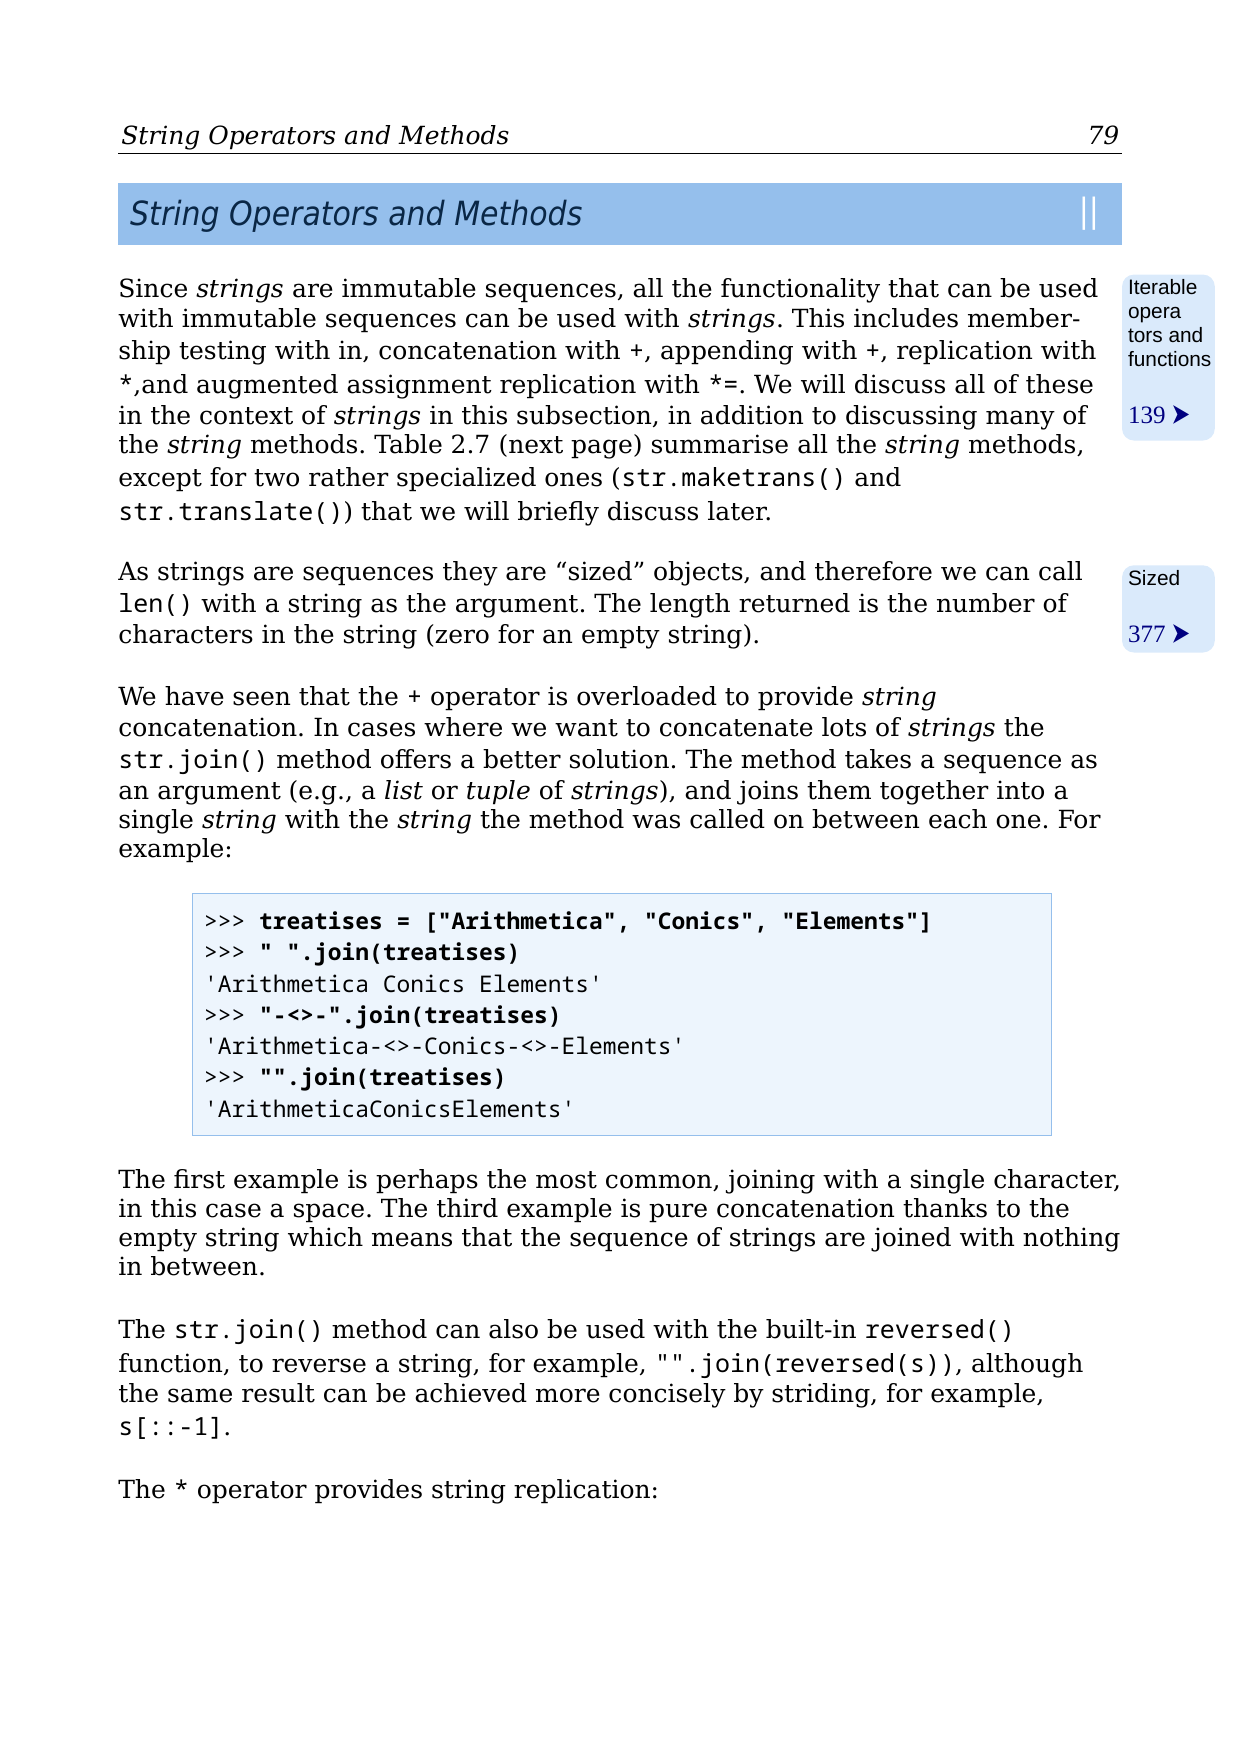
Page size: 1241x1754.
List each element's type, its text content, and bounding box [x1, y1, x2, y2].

subtitle String Operators and Methods [118, 183, 1122, 245]
text || [1063, 191, 1098, 230]
text As strings are sequences they are “sized” objects, and therefore we can call len() with a string as the argument. The length returned is the number of characters in the string (zero for an empty string). [118, 557, 1122, 649]
text Since strings are immutable sequences, all the functionality that can be used with immutable sequences can be used with strings. This includes member-ship testing with in, concatenation with +, appending with +, replication with *,and augmented assignment replication with *=. We will discuss all of these in the context of strings in this subsection, in addition to discussing many of the string methods. Table 2.7 (next page) summarise all the string methods, except for two rather specialized ones (str.maketrans() and str.translate()) that we will briefly discuss later. [118, 274, 1122, 527]
text >>> treatises = ["Arithmetica", "Conics", "Elements"] [193, 894, 1051, 924]
text >>> "".join(treatises) [193, 1049, 1051, 1081]
text The str.join() method can also be used with the built-in reversed() function, to reverse a string, for example, "".join(reversed(s)), although the same result can be achieved more concisely by striding, for example, s[::-1]. [118, 1311, 1122, 1443]
text >>> " ".join(treatises) [193, 924, 1051, 956]
text 'ArithmeticaConicsElements' [193, 1081, 1051, 1135]
text >>> "-<>-".join(treatises) [193, 987, 1051, 1018]
text We have seen that the + operator is overloaded to provide string concatenation. In cases where we want to concatenate lots of strings the str.join() method offers a better solution. The method takes a sequence as an argument (e.g., a list or tuple of strings), and joins them together into a single string with the string the method was called on between each one. For example: [118, 679, 1122, 864]
text 'Arithmetica-<>-Conics-<>-Elements' [193, 1018, 1051, 1049]
text The * operator provides string replication: [118, 1472, 1122, 1506]
text 'Arithmetica Conics Elements' [193, 956, 1051, 987]
text The first example is perhaps the most common, joining with a single character, in this case a space. The third example is pure concatenation thanks to the empty string which means that the sequence of strings are joined with nothing in between. [118, 1165, 1122, 1282]
